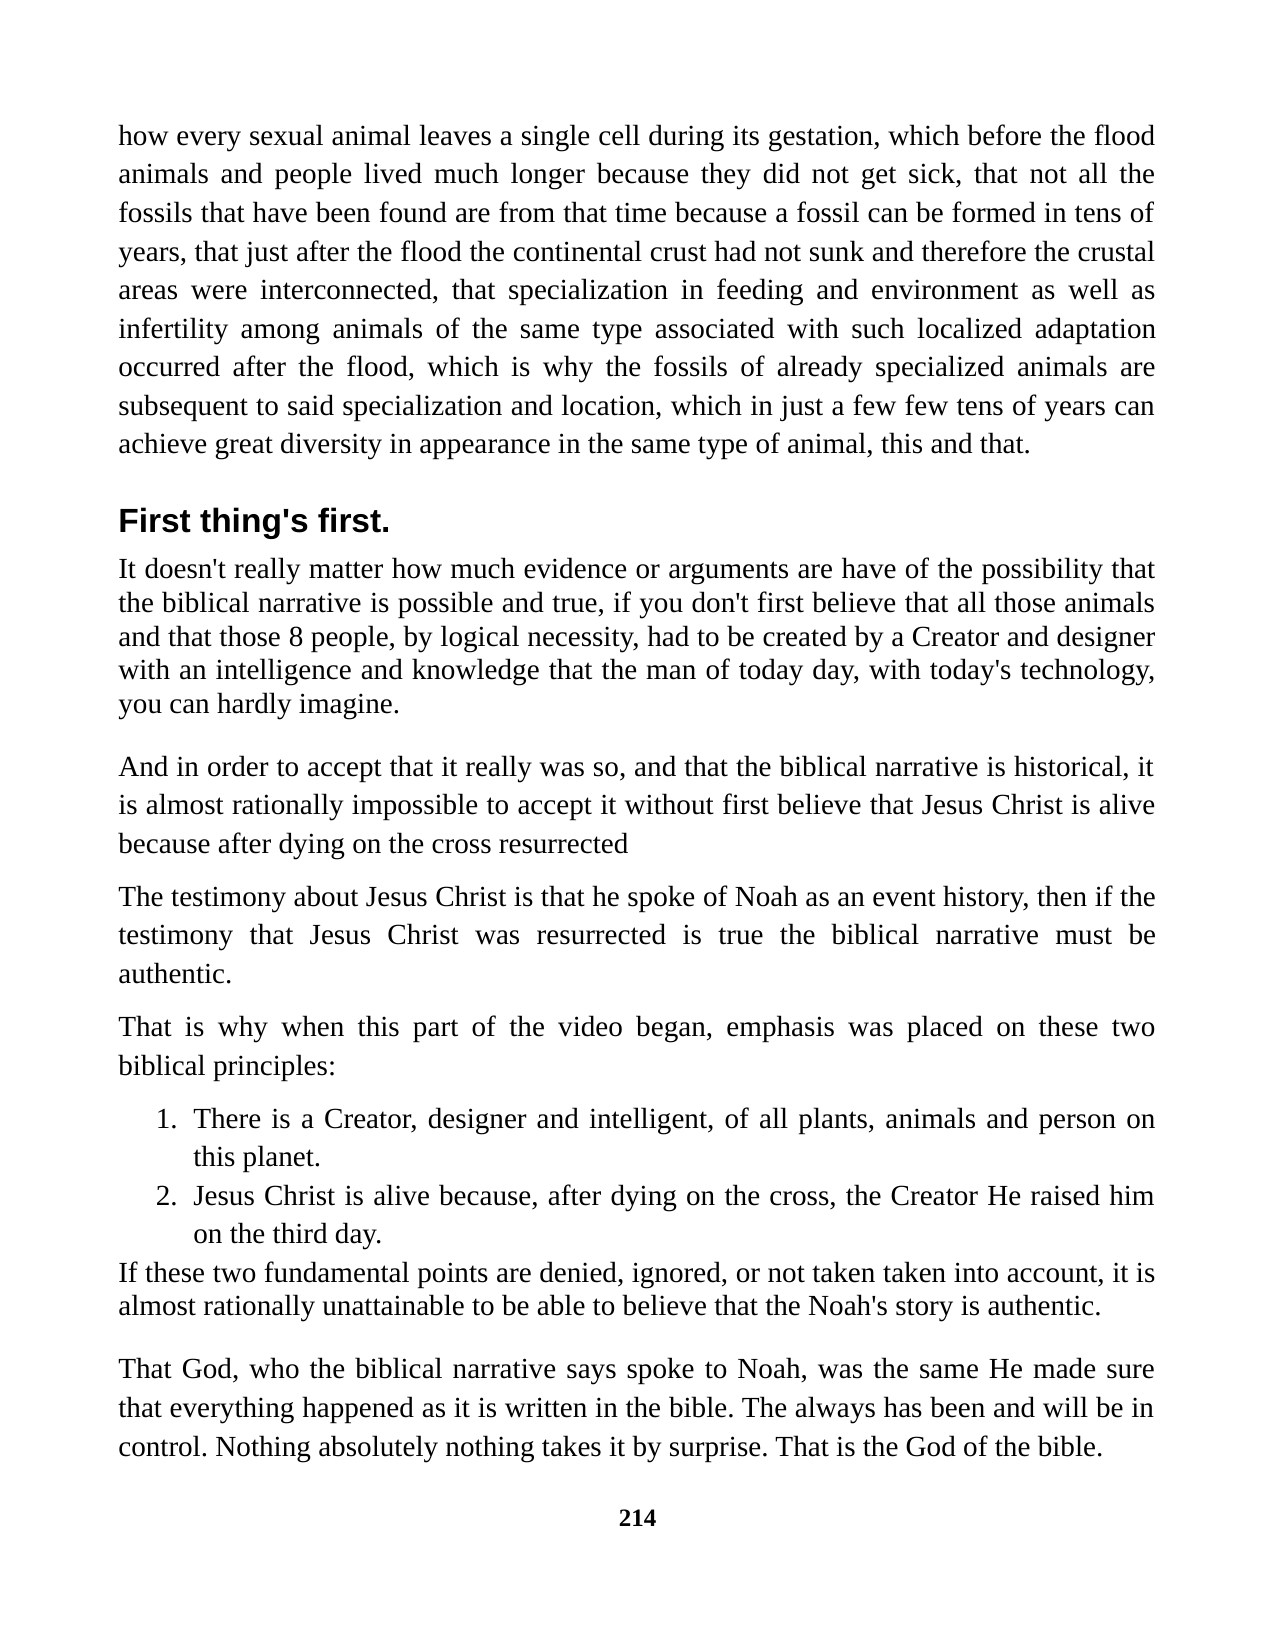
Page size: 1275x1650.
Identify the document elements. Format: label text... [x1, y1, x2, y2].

text If these two fundamental points are denied, ignored, or not taken taken into account, it is almost rationally unattainable to be able to believe that the Noah's story is authentic. [118, 1255, 1157, 1322]
text The testimony about Jesus Christ is that he spoke of Noah as an event history, then if the testimony that Jesus Christ was resurrected is true the biblical narrative must be authentic. [118, 879, 1157, 989]
text That God, who the biblical narrative says spoke to Noah, was the same He made sure that everything happened as it is written in the bible. The always has been and will be in control. Nothing absolutely nothing takes it by surprise. That is the God of the bible. [118, 1352, 1157, 1462]
list There is a Creator, designer and intelligent, of all plants, animals and person on this planet. [156, 1101, 1157, 1173]
list Jesus Christ is alive because, after dying on the cross, the Creator He raised him on the third day. [156, 1178, 1157, 1250]
text how every sexual animal leaves a single cell during its gestation, which before the flood animals and people lived much longer because they did not get sick, that not all the fossils that have been found are from that time because a fossil can be formed in tens of years, that just after the flood the continental crust had not sunk and therefore the crustal areas were interconnected, that specialization in feeding and environment as well as infertility among animals of the same type associated with such localized adaptation occurred after the flood, which is why the fossils of already specialized animals are subsequent to said specialization and location, which in just a few few tens of years can achieve great diversity in appearance in the same type of animal, this and that. [118, 118, 1157, 460]
text It doesn't really matter how much evidence or arguments are have of the possibility that the biblical narrative is possible and true, if you don't first believe that all those animals and that those 8 people, by logical necessity, had to be created by a Creator and designer with an intelligence and knowledge that the man of today day, with today's technology, you can hardly imagine. [118, 552, 1157, 719]
subtitle First thing's first. [118, 500, 1157, 539]
text And in order to accept that it really was so, and that the biblical narrative is historical, it is almost rationally impossible to accept it without first believe that Jesus Christ is alive because after dying on the cross resurrected [118, 749, 1157, 859]
text That is why when this part of the video began, emphasis was placed on these two biblical principles: [118, 1009, 1157, 1081]
